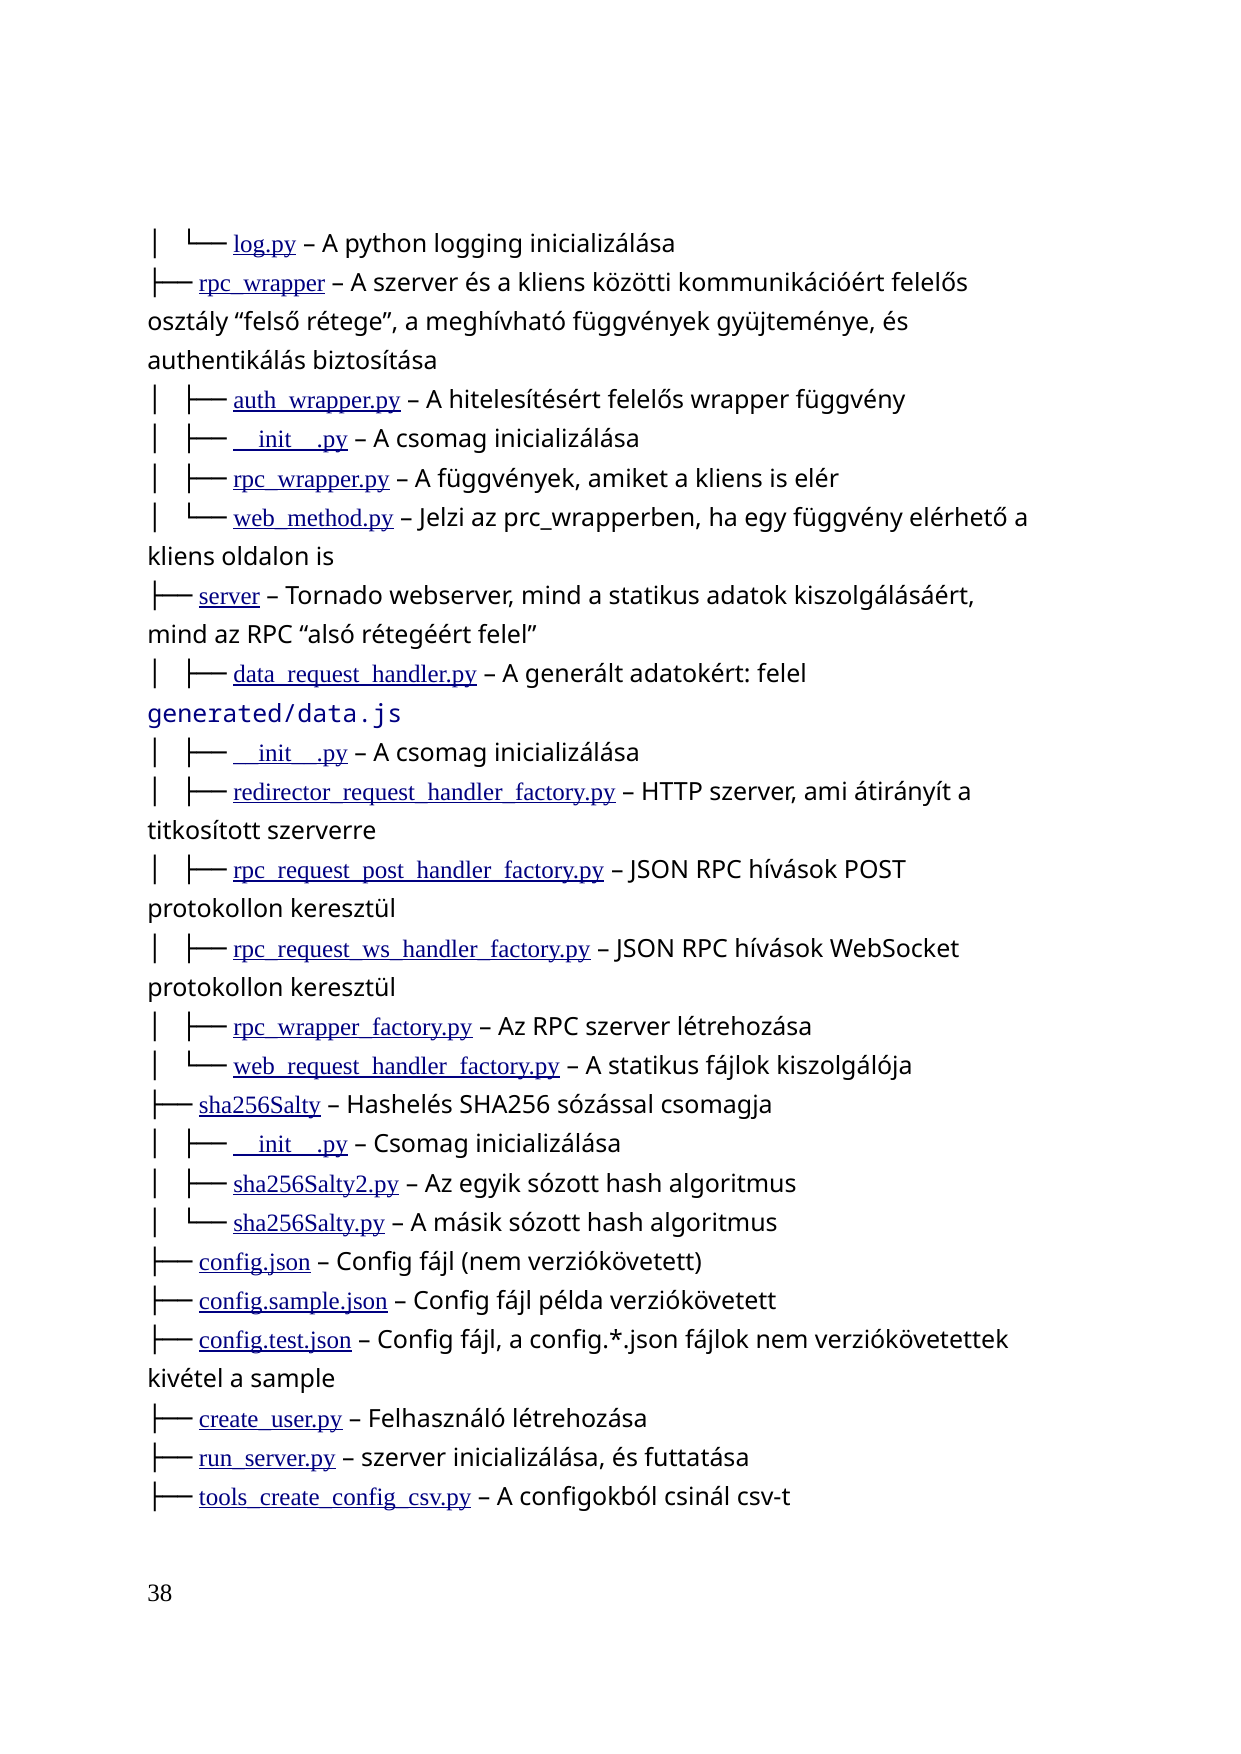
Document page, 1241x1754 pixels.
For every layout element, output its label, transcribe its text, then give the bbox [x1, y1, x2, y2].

text │ └── log.py – A python logging inicializálása ├── rpc_wrapper – A szerver és a kliens közötti kommunikációért felelős osztály “felső rétege”, a meghívható függvények gyüjteménye, és authentikálás biztosítása │ ├── auth_wrapper.py – A hitelesítésért felelős wrapper függvény │ ├── __init__.py – A csomag inicializálása │ ├── rpc_wrapper.py – A függvények, amiket a kliens is elér │ └── web_method.py – Jelzi az prc_wrapperben, ha egy függvény elérhető a kliens oldalon is ├── server – Tornado webserver, mind a statikus adatok kiszolgálásáért, mind az RPC “alsó rétegéért felel” │ ├── data_request_handler.py – A generált adatokért: felel generated/data.js │ ├── __init__.py – A csomag inicializálása │ ├── redirector_request_handler_factory.py – HTTP szerver, ami átirányít a titkosított szerverre │ ├── rpc_request_post_handler_factory.py – JSON RPC hívások POST protokollon keresztül │ ├── rpc_request_ws_handler_factory.py – JSON RPC hívások WebSocket protokollon keresztül │ ├── rpc_wrapper_factory.py – Az RPC szerver létrehozása │ └── web_request_handler_factory.py – A statikus fájlok kiszolgálója ├── sha256Salty – Hashelés SHA256 sózással csomagja │ ├── __init__.py – Csomag inicializálása │ ├── sha256Salty2.py – Az egyik sózott hash algoritmus │ └── sha256Salty.py – A másik sózott hash algoritmus ├── config.json – Config fájl (nem verziókövetett) ├── config.sample.json – Config fájl példa verziókövetett ├── config.test.json – Config fájl, a config.*.json fájlok nem verziókövetettek kivétel a sample ├── create_user.py – Felhasználó létrehozása ├── run_server.py – szerver inicializálása, és futtatása ├── tools_create_config_csv.py – A configokból csinál csv-t [147, 225, 1033, 1513]
